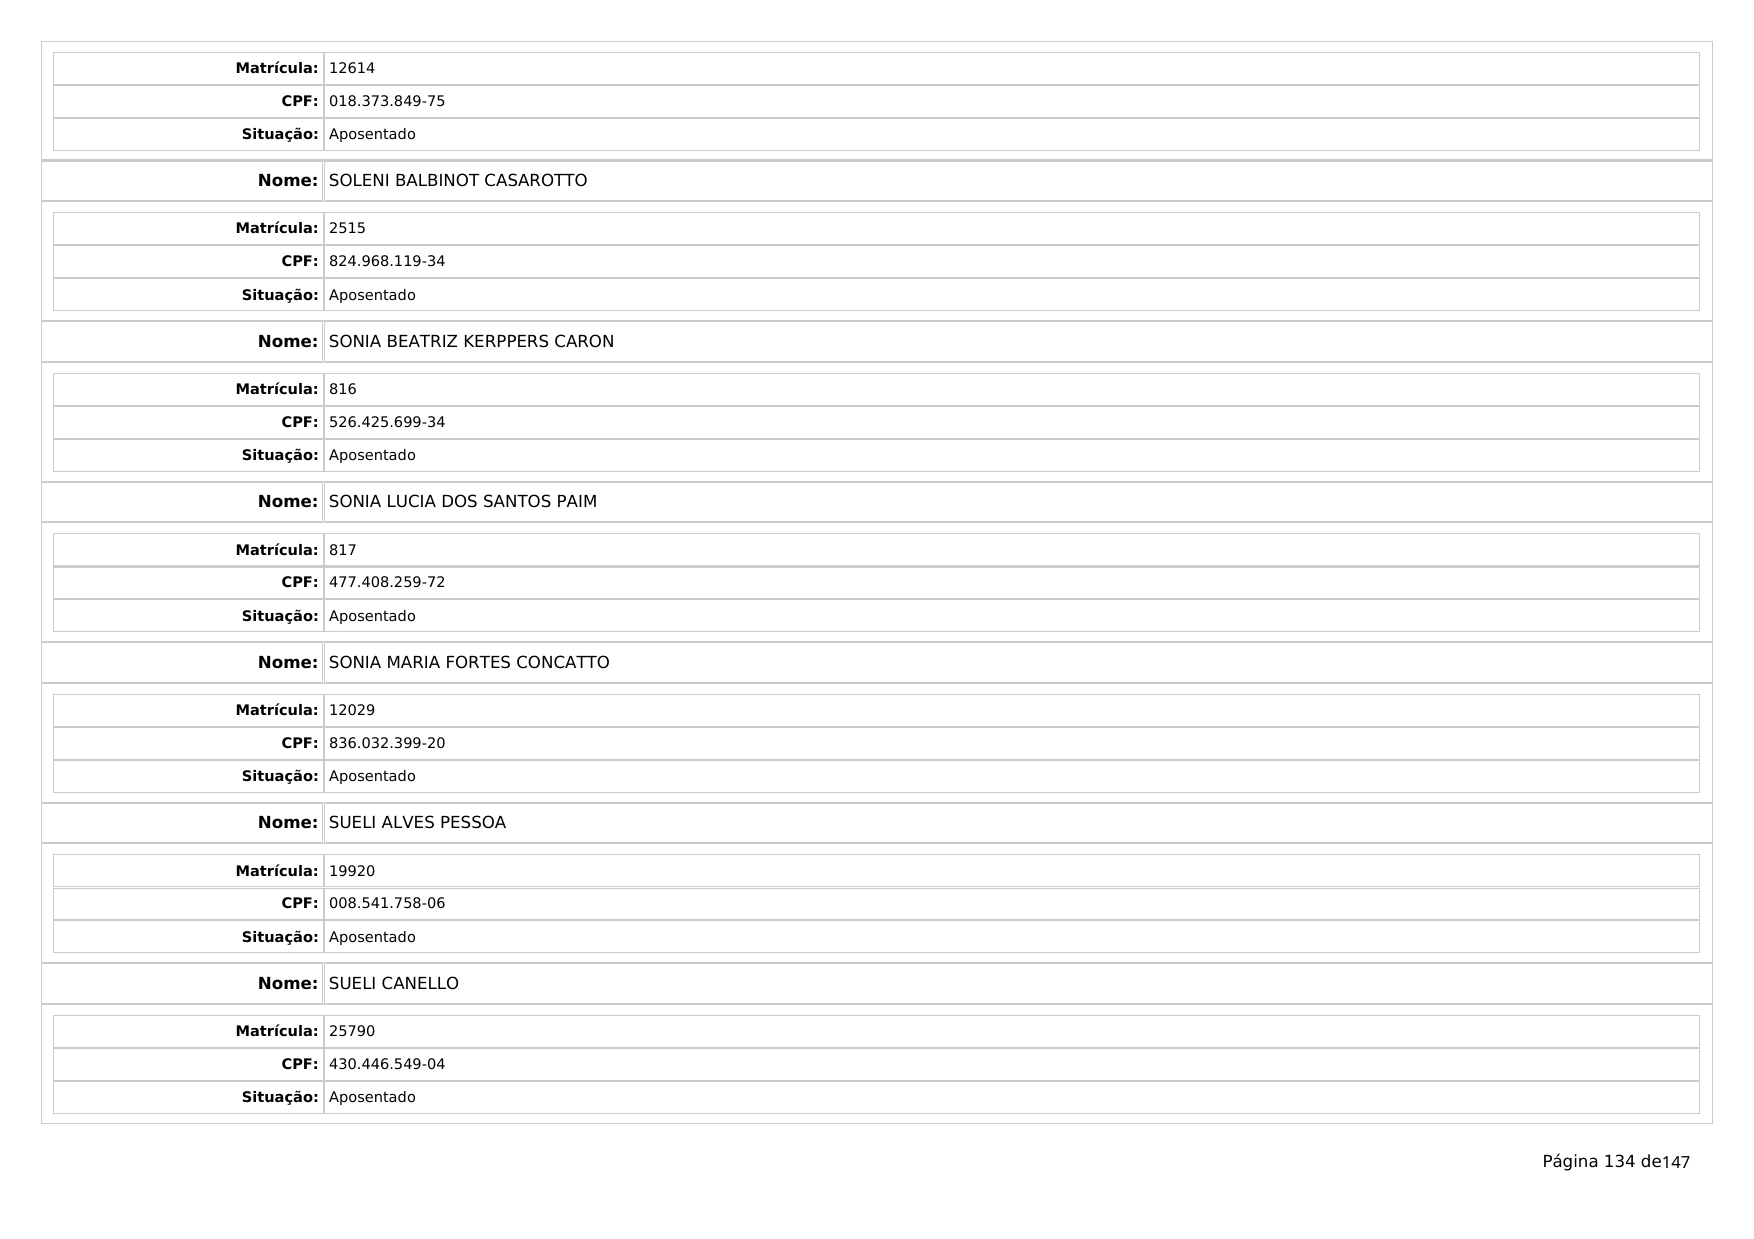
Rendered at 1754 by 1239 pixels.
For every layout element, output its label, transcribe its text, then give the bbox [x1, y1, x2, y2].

table_cell [46, 85, 53, 118]
table_header [1700, 1009, 1708, 1015]
table_header [53, 367, 324, 373]
table_cell [0, 843, 41, 963]
table_cell 147 [1662, 1142, 1713, 1182]
table_cell [1708, 727, 1712, 760]
table_cell SONIA MARIA FORTES CONCATTO [325, 643, 1712, 682]
table_cell 12614 [325, 53, 1699, 84]
table_cell [1713, 362, 1753, 482]
table_cell CPF: [54, 407, 323, 438]
table_cell [0, 321, 41, 362]
table_cell [0, 201, 41, 321]
table_header [46, 367, 53, 373]
table_cell SUELI CANELLO [325, 964, 1712, 1003]
table_cell [46, 118, 53, 151]
table_cell [1713, 803, 1753, 843]
table_cell [0, 683, 41, 803]
table_header [53, 1009, 324, 1015]
table_cell Nome: [42, 322, 322, 361]
table_cell Aposentado [325, 119, 1699, 150]
table_cell 836.032.399-20 [325, 728, 1699, 759]
table_cell [46, 533, 53, 566]
table_cell [42, 363, 1712, 481]
table_header [1662, 0, 1713, 41]
table_cell [1700, 566, 1708, 599]
table_cell Aposentado [325, 761, 1699, 792]
table_cell [46, 1081, 53, 1114]
table_cell 25790 [325, 1016, 1699, 1047]
table_cell Situação: [54, 761, 323, 792]
table_cell [1700, 245, 1708, 278]
table_cell [46, 245, 53, 278]
table_cell [1713, 482, 1753, 522]
table_cell [46, 694, 53, 727]
table_cell [1713, 1142, 1753, 1182]
table_cell 824.968.119-34 [325, 246, 1699, 277]
table_cell [42, 684, 1712, 802]
table_header [46, 206, 53, 212]
table_cell 2515 [325, 213, 1699, 244]
table_header [53, 688, 324, 694]
table_header [324, 0, 1531, 41]
table_cell Matrícula: [54, 855, 323, 886]
table_cell Aposentado [325, 921, 1699, 952]
table_cell [1708, 760, 1712, 793]
table_cell [46, 599, 53, 632]
table_cell [46, 566, 53, 599]
table_cell [46, 278, 53, 311]
table_cell [1708, 1048, 1712, 1081]
table_cell [1713, 522, 1753, 642]
table_cell [0, 522, 41, 642]
table_cell Situação: [54, 600, 323, 631]
table_cell 19920 [325, 855, 1699, 886]
table_cell Aposentado [325, 440, 1699, 471]
table_cell [1700, 373, 1708, 406]
table_cell [1700, 920, 1708, 953]
table_cell [46, 727, 53, 760]
table_header [1700, 367, 1708, 373]
table_cell [0, 1142, 41, 1182]
table_cell [46, 888, 53, 920]
table_header [1700, 848, 1708, 854]
table_cell [1708, 1081, 1712, 1114]
table_header [1713, 0, 1753, 41]
table_cell [0, 362, 41, 482]
table_header [1700, 206, 1708, 212]
table_cell [1708, 373, 1712, 406]
table_cell [46, 854, 53, 887]
table_cell [1713, 1124, 1753, 1142]
table_cell 816 [325, 374, 1699, 405]
table_cell [1708, 599, 1712, 632]
table_header [324, 206, 1700, 212]
table_header [46, 527, 53, 533]
table_cell [0, 41, 41, 161]
table_cell [46, 52, 53, 85]
table_header [46, 1009, 53, 1015]
table_header [46, 848, 53, 854]
table_cell [42, 523, 1712, 641]
table_cell CPF: [54, 889, 323, 919]
table_cell [1700, 439, 1708, 472]
table_cell [0, 1124, 41, 1142]
table_cell Matrícula: [54, 1016, 323, 1047]
table_cell [42, 202, 1712, 320]
table_header [1700, 527, 1708, 533]
table_cell [1708, 566, 1712, 599]
table_cell [1531, 1124, 1662, 1142]
table_cell Matrícula: [54, 213, 323, 244]
table_cell Nome: [42, 643, 322, 682]
table_cell [1713, 201, 1753, 321]
table_cell 817 [325, 534, 1699, 565]
table_cell [42, 844, 1712, 962]
table_header [46, 688, 53, 694]
table_header [324, 46, 1700, 52]
table_cell [1708, 118, 1712, 151]
table_header [0, 0, 41, 41]
table_cell 477.408.259-72 [325, 568, 1699, 598]
table_cell [0, 963, 41, 1004]
table_cell [1708, 52, 1712, 85]
table_cell CPF: [54, 728, 323, 759]
table_cell [1700, 406, 1708, 439]
table_header [324, 848, 1700, 854]
table_cell Nome: [42, 162, 322, 200]
table_cell [324, 1142, 1531, 1182]
table_cell [46, 212, 53, 245]
table_header [53, 848, 324, 854]
table_cell SUELI ALVES PESSOA [325, 804, 1712, 842]
table_header [324, 527, 1700, 533]
table_cell Matrícula: [54, 374, 323, 405]
table_cell 12029 [325, 695, 1699, 726]
table_cell [1700, 278, 1708, 311]
table_cell CPF: [54, 568, 323, 598]
table_cell Aposentado [325, 1082, 1699, 1113]
table_header [53, 46, 324, 52]
table_cell [41, 1142, 323, 1182]
table_cell [1708, 854, 1712, 887]
table_cell [0, 803, 41, 843]
table_cell [1708, 212, 1712, 245]
table_header [46, 46, 53, 52]
table_cell Situação: [54, 440, 323, 471]
table_cell [46, 406, 53, 439]
table_cell [1700, 118, 1708, 151]
table_cell [46, 760, 53, 793]
table_cell CPF: [54, 86, 323, 117]
table_cell Nome: [42, 964, 322, 1003]
table_cell [0, 161, 41, 201]
table_cell Situação: [54, 279, 323, 310]
table_cell [1708, 533, 1712, 566]
table_cell [1700, 694, 1708, 727]
table_cell [324, 1124, 1531, 1142]
table_cell [0, 642, 41, 683]
table_header [324, 1009, 1700, 1015]
table_cell [1713, 41, 1753, 161]
table_cell [0, 482, 41, 522]
table_cell Matrícula: [54, 695, 323, 726]
table_cell [1708, 694, 1712, 727]
table_cell [1700, 533, 1708, 566]
table_cell [1700, 760, 1708, 793]
table_cell [46, 1048, 53, 1081]
table_cell [1713, 963, 1753, 1004]
table_cell Aposentado [325, 279, 1699, 310]
table_cell [1713, 642, 1753, 683]
table_cell 526.425.699-34 [325, 407, 1699, 438]
table_cell [1700, 212, 1708, 245]
table_header [53, 527, 324, 533]
table_cell [1713, 683, 1753, 803]
table_cell [1708, 245, 1712, 278]
table_cell Situação: [54, 921, 323, 952]
table_header [1531, 0, 1662, 41]
table_cell [1713, 843, 1753, 963]
table_cell [1708, 888, 1712, 920]
table_cell Página 134 de [1531, 1142, 1662, 1182]
table_cell [1708, 1015, 1712, 1048]
table_cell [1713, 161, 1753, 201]
table_cell [1700, 85, 1708, 118]
table_cell [1700, 888, 1708, 920]
table_cell SONIA LUCIA DOS SANTOS PAIM [325, 483, 1712, 521]
table_cell [46, 373, 53, 406]
table_cell [41, 1124, 323, 1142]
table_cell [1700, 854, 1708, 887]
table_cell [1700, 599, 1708, 632]
table_cell [46, 920, 53, 953]
table_cell [1708, 85, 1712, 118]
table_cell [1708, 278, 1712, 311]
table_header [41, 0, 323, 41]
table_cell 008.541.758-06 [325, 889, 1699, 919]
table_cell 018.373.849-75 [325, 86, 1699, 117]
table_cell [1713, 321, 1753, 362]
table_cell [1700, 52, 1708, 85]
table_cell CPF: [54, 246, 323, 277]
table_cell Matrícula: [54, 534, 323, 565]
table_cell Aposentado [325, 600, 1699, 631]
table_cell SONIA BEATRIZ KERPPERS CARON [325, 322, 1712, 361]
table_cell Matrícula: [54, 53, 323, 84]
table_cell Situação: [54, 1082, 323, 1113]
table_header [53, 206, 324, 212]
table_cell [42, 1005, 1712, 1123]
table_cell [42, 42, 1712, 159]
table_header [1700, 46, 1708, 52]
table_cell [46, 439, 53, 472]
table_cell Nome: [42, 804, 322, 842]
table_cell [1708, 920, 1712, 953]
table_cell Situação: [54, 119, 323, 150]
table_cell [46, 1015, 53, 1048]
table_header [1700, 688, 1708, 694]
table_cell 430.446.549-04 [325, 1049, 1699, 1080]
table_header [324, 367, 1700, 373]
table_cell [1700, 1015, 1708, 1048]
table_cell SOLENI BALBINOT CASAROTTO [325, 162, 1712, 200]
table_cell [1700, 1048, 1708, 1081]
table_cell Nome: [42, 483, 322, 521]
table_cell [1708, 439, 1712, 472]
table_cell CPF: [54, 1049, 323, 1080]
table_header [324, 688, 1700, 694]
table_cell [1708, 406, 1712, 439]
table_cell [1662, 1124, 1713, 1142]
table_cell [0, 1004, 41, 1124]
table_cell [1700, 727, 1708, 760]
table_cell [1700, 1081, 1708, 1114]
table_cell [1713, 1004, 1753, 1124]
